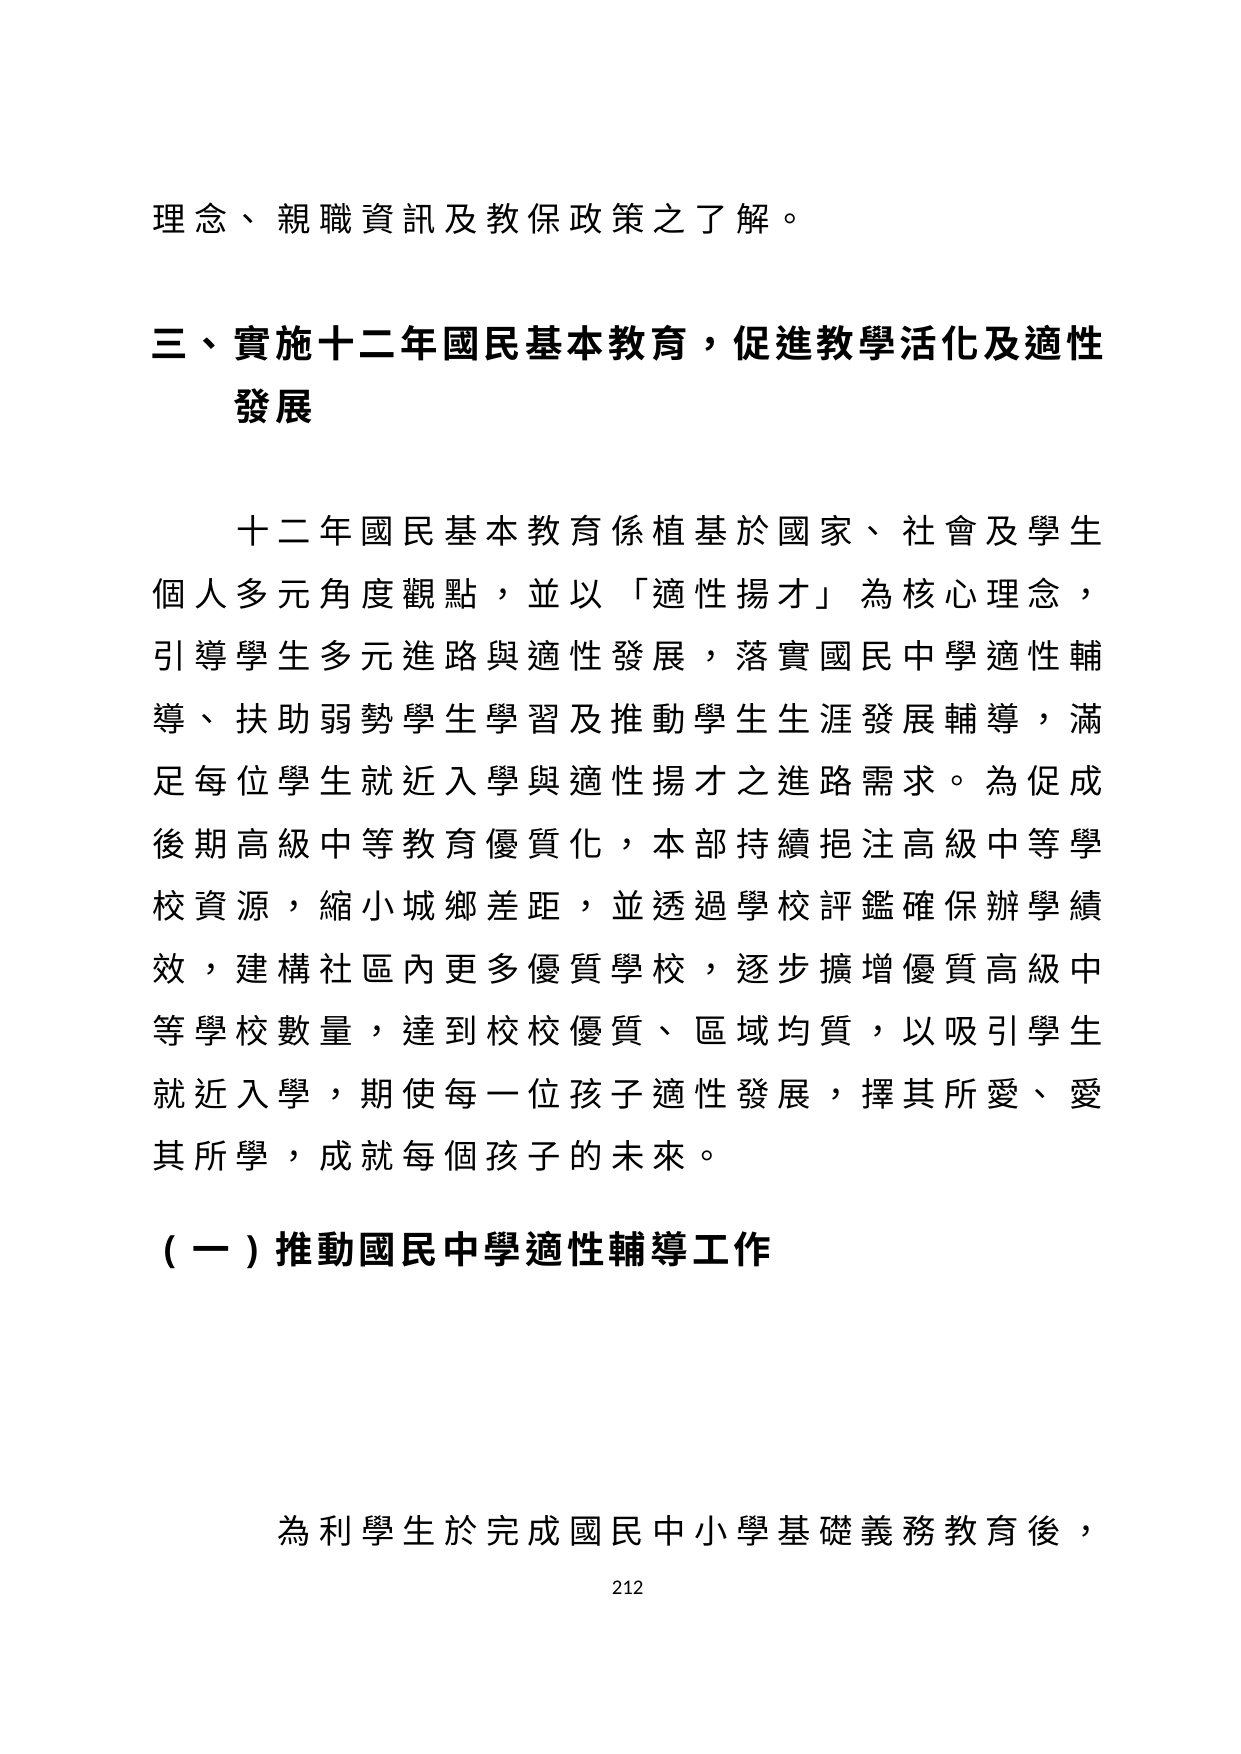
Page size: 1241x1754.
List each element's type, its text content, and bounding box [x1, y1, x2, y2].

text 為利學生於完成國民中小學基礎義務教育後， [148, 1487, 1107, 1550]
text 理念、親職資訊及教保政策之了解。 [148, 175, 1107, 237]
text (一)推動國民中學適性輔導工作 [148, 1175, 1107, 1300]
text 三、實施十二年國民基本教育，促進教學活化及適性發展 [148, 300, 1107, 425]
text 十二年國民基本教育係植基於國家、社會及學生個人多元角度觀點，並以「適性揚才」為核心理念，引導學生多元進路與適性發展，落實國民中學適性輔導、扶助弱勢學生學習及推動學生生涯發展輔導，滿足每位學生就近入學與適性揚才之進路需求。為促成後期高級中等教育優質化，本部持續挹注高級中等學校資源，縮小城鄉差距，並透過學校評鑑確保辦學績效，建構社區內更多優質學校，逐步擴增優質高級中等學校數量，達到校校優質、區域均質，以吸引學生就近入學，期使每一位孩子適性發展，擇其所愛、愛其所學，成就每個孩子的未來。 [148, 487, 1107, 1175]
